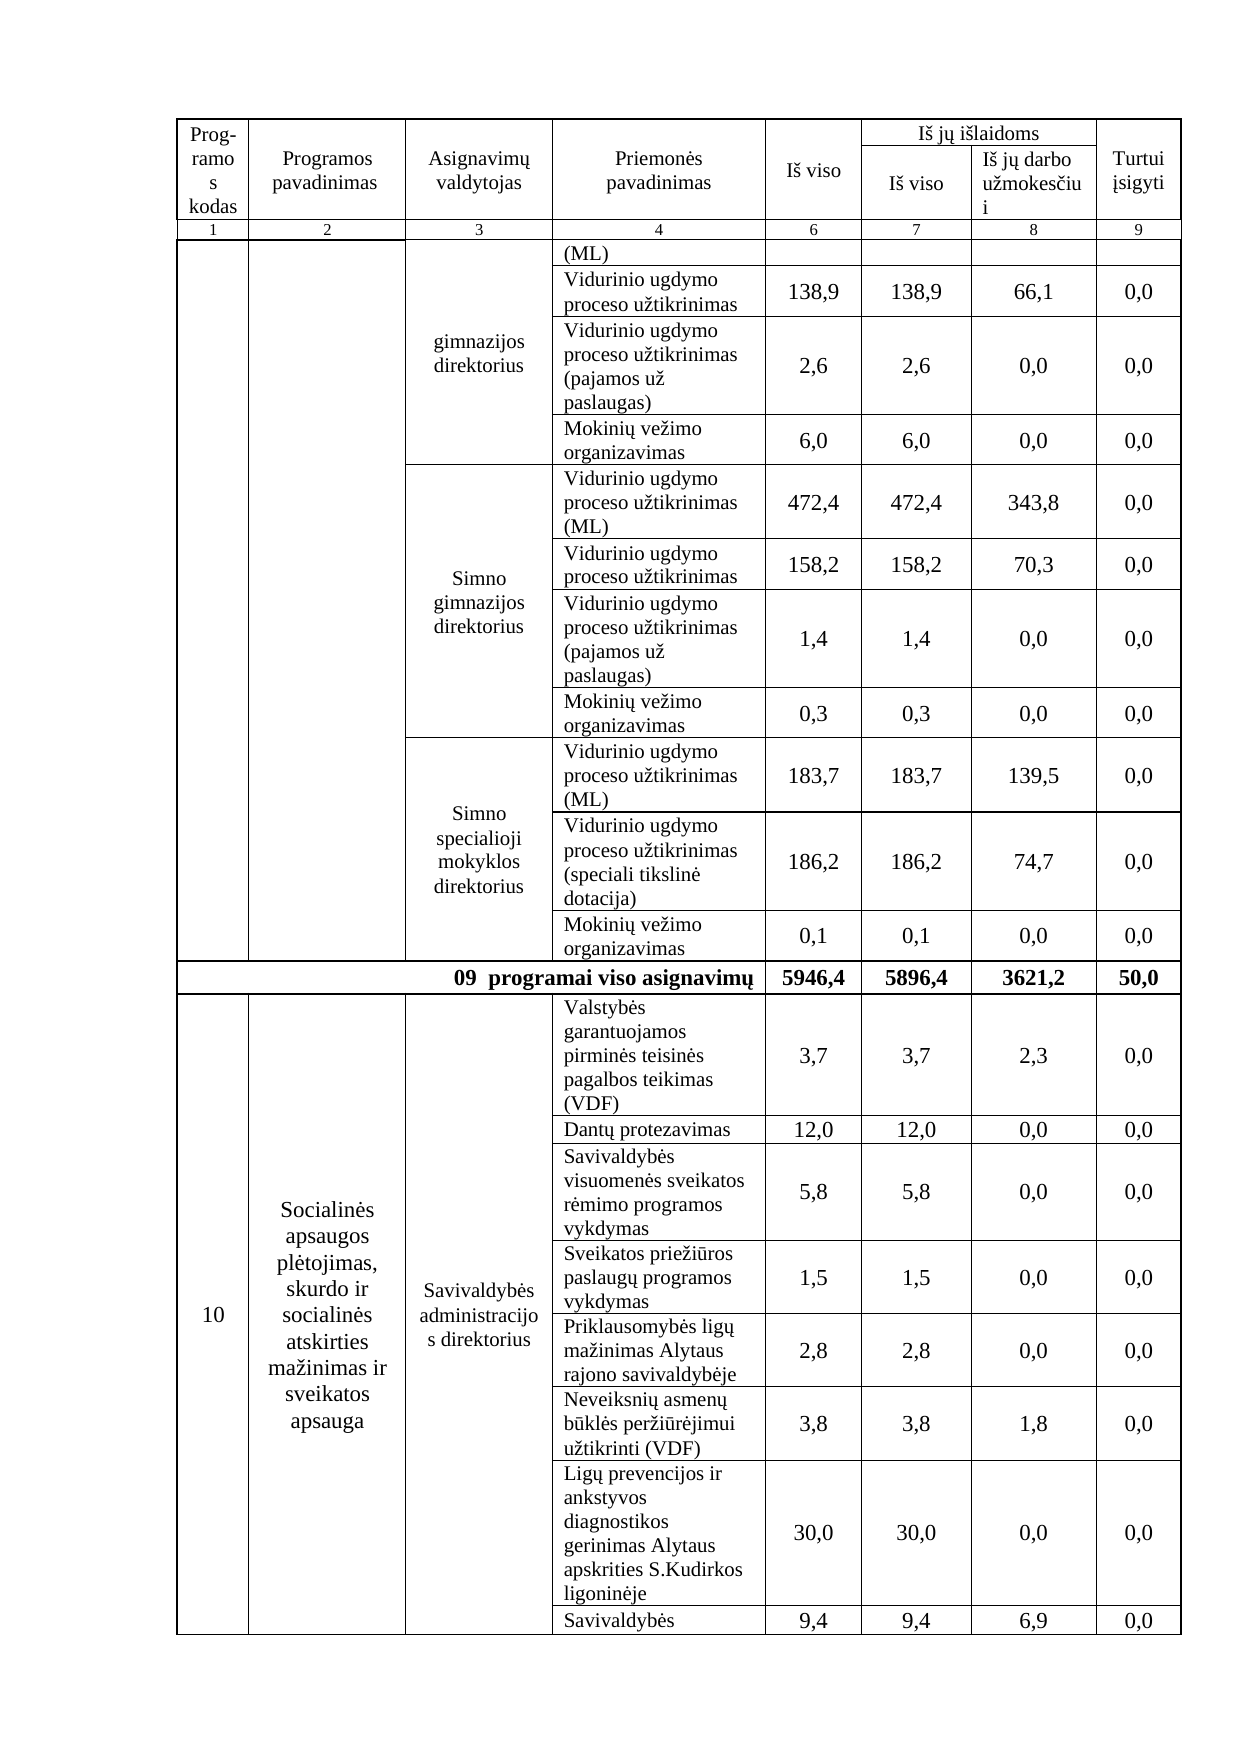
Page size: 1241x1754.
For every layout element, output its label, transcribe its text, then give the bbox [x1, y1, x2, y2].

table_cell Socialinės apsaugos plėtojimas, skurdo ir socialinės atskirties mažinimas ir sveikatos apsauga [249, 995, 405, 1634]
table_cell gimnazijos direktorius [406, 240, 552, 464]
table_cell Mokinių vežimo organizavimas [553, 415, 765, 464]
table_cell [972, 240, 1096, 265]
table_cell 1,4 [862, 590, 971, 687]
table_cell 0,0 [972, 1461, 1096, 1605]
table_cell 0,0 [1097, 590, 1180, 687]
table_cell 30,0 [766, 1461, 861, 1605]
table_cell 2,8 [766, 1314, 861, 1386]
table_cell 1,8 [972, 1387, 1096, 1459]
table_cell 09 programai viso asignavimų [178, 962, 765, 993]
table_cell 3,7 [862, 995, 971, 1115]
table_cell 5,8 [862, 1144, 971, 1240]
table_cell 10 [178, 995, 248, 1634]
table_cell 1 [178, 220, 248, 239]
table_cell Vidurinio ugdymo proceso užtikrinimas (speciali tikslinė dotacija) [553, 813, 765, 910]
table_cell Savivaldybės visuomenės sveikatos rėmimo programos vykdymas [553, 1144, 765, 1240]
table_header Priemonės pavadinimas [553, 120, 765, 219]
table_cell 2 [249, 220, 405, 239]
table_cell Savivaldybės [553, 1606, 765, 1634]
table_cell 0,0 [972, 1314, 1096, 1386]
table_cell Savivaldybės administracijos direktorius [406, 995, 552, 1634]
table_cell Vidurinio ugdymo proceso užtikrinimas (pajamos už paslaugas) [553, 317, 765, 414]
table_cell 0,0 [1097, 1241, 1180, 1313]
table_cell 1,5 [862, 1241, 971, 1313]
table_cell Dantų protezavimas [553, 1116, 765, 1142]
table_cell 0,0 [972, 317, 1096, 414]
table_cell [766, 240, 861, 265]
table_cell 12,0 [766, 1116, 861, 1142]
table_cell 0,0 [972, 688, 1096, 737]
table_cell 186,2 [766, 813, 861, 910]
table_cell [249, 241, 405, 960]
table_cell 2,6 [766, 317, 861, 414]
table_cell 138,9 [862, 266, 971, 316]
table_cell Iš jų darbo užmokesčiui [972, 146, 1096, 219]
table_cell Vidurinio ugdymo proceso užtikrinimas [553, 539, 765, 588]
table_cell Simno specialioji mokyklos direktorius [406, 738, 552, 960]
table_cell 0,3 [862, 688, 971, 737]
table_cell (ML) [553, 240, 765, 265]
table_cell Vidurinio ugdymo proceso užtikrinimas (ML) [553, 738, 765, 811]
table_cell Neveiksnių asmenų būklės peržiūrėjimui užtikrinti (VDF) [553, 1387, 765, 1459]
table_cell 0,0 [1097, 1606, 1180, 1634]
table_cell 3621,2 [972, 962, 1096, 993]
table_cell Valstybės garantuojamos pirminės teisinės pagalbos teikimas (VDF) [553, 995, 765, 1115]
table_cell 0,1 [862, 911, 971, 960]
table_header Programos pavadinimas [249, 120, 405, 219]
table_cell 70,3 [972, 539, 1096, 588]
table_cell 186,2 [862, 813, 971, 910]
table_cell 158,2 [862, 539, 971, 588]
table_cell 0,1 [766, 911, 861, 960]
table_cell 74,7 [972, 813, 1096, 910]
table_cell 1,5 [766, 1241, 861, 1313]
table_cell 3,7 [766, 995, 861, 1115]
table_cell 0,0 [1097, 688, 1180, 737]
table_cell 0,0 [1097, 1116, 1180, 1142]
table_cell 12,0 [862, 1116, 971, 1142]
table_cell 0,0 [972, 1116, 1096, 1142]
table_header Iš jų išlaidoms [862, 120, 1096, 145]
table_cell 2,3 [972, 995, 1096, 1115]
table_cell 3,8 [766, 1387, 861, 1459]
table_cell 0,0 [972, 590, 1096, 687]
table_cell 2,6 [862, 317, 971, 414]
table_header Iš viso [766, 120, 861, 219]
table_cell Mokinių vežimo organizavimas [553, 911, 765, 960]
table_cell 6,0 [862, 415, 971, 464]
table_cell Ligų prevencijos ir ankstyvos diagnostikos gerinimas Alytaus apskrities S.Kudirkos ligoninėje [553, 1461, 765, 1605]
table_cell 0,0 [1097, 415, 1180, 464]
table_cell 9,4 [862, 1606, 971, 1634]
table_cell 9 [1097, 220, 1181, 239]
table_cell 6,0 [766, 415, 861, 464]
table_cell 8 [972, 220, 1096, 239]
table_cell 183,7 [766, 738, 861, 811]
table_cell 0,0 [1097, 465, 1180, 538]
table_cell 0,0 [1097, 1144, 1180, 1240]
table_cell 0,0 [1097, 1387, 1180, 1459]
table_cell 66,1 [972, 266, 1096, 316]
table_cell 0,0 [972, 911, 1096, 960]
table_cell 139,5 [972, 738, 1096, 811]
table_cell [862, 240, 971, 265]
table_header Prog-ramos kodas [178, 120, 248, 219]
table_cell 9,4 [766, 1606, 861, 1634]
table_cell 3 [406, 220, 552, 239]
table_cell 0,0 [972, 1144, 1096, 1240]
table_cell 183,7 [862, 738, 971, 811]
table_header Turtui įsigyti [1097, 120, 1180, 219]
table_cell 6 [766, 220, 861, 239]
table_cell [1097, 240, 1180, 265]
table_cell 3,8 [862, 1387, 971, 1459]
table_cell [178, 241, 248, 960]
table_cell 472,4 [766, 465, 861, 538]
table_cell 0,0 [1097, 738, 1180, 811]
table_cell 0,0 [1097, 1314, 1180, 1386]
table_cell Iš viso [862, 146, 971, 219]
table_cell 0,3 [766, 688, 861, 737]
table_cell 0,0 [1097, 813, 1180, 910]
table_cell 4 [553, 220, 765, 239]
table_cell 343,8 [972, 465, 1096, 538]
table_header Asignavimų valdytojas [406, 120, 552, 219]
table_cell 50,0 [1097, 962, 1180, 993]
table_cell Priklausomybės ligų mažinimas Alytaus rajono savivaldybėje [553, 1314, 765, 1386]
table_cell 0,0 [1097, 1461, 1180, 1605]
table_cell Simno gimnazijos direktorius [406, 465, 552, 737]
table_cell 5946,4 [766, 962, 861, 993]
table_cell 5896,4 [862, 962, 971, 993]
table_cell Sveikatos priežiūros paslaugų programos vykdymas [553, 1241, 765, 1313]
table_cell 0,0 [972, 415, 1096, 464]
table_cell 7 [862, 220, 971, 239]
table_cell Mokinių vežimo organizavimas [553, 688, 765, 737]
table_cell 158,2 [766, 539, 861, 588]
table_cell Vidurinio ugdymo proceso užtikrinimas (pajamos už paslaugas) [553, 590, 765, 687]
table_cell 5,8 [766, 1144, 861, 1240]
table_cell 0,0 [1097, 995, 1180, 1115]
table_cell 0,0 [1097, 911, 1180, 960]
table_cell Vidurinio ugdymo proceso užtikrinimas [553, 266, 765, 316]
table_cell 6,9 [972, 1606, 1096, 1634]
table_cell 0,0 [972, 1241, 1096, 1313]
table_cell 30,0 [862, 1461, 971, 1605]
table_cell Vidurinio ugdymo proceso užtikrinimas (ML) [553, 465, 765, 538]
table_cell 0,0 [1097, 266, 1180, 316]
table_cell 1,4 [766, 590, 861, 687]
table_cell 2,8 [862, 1314, 971, 1386]
table_cell 472,4 [862, 465, 971, 538]
table_cell 138,9 [766, 266, 861, 316]
table_cell 0,0 [1097, 317, 1180, 414]
table_cell 0,0 [1097, 539, 1180, 588]
